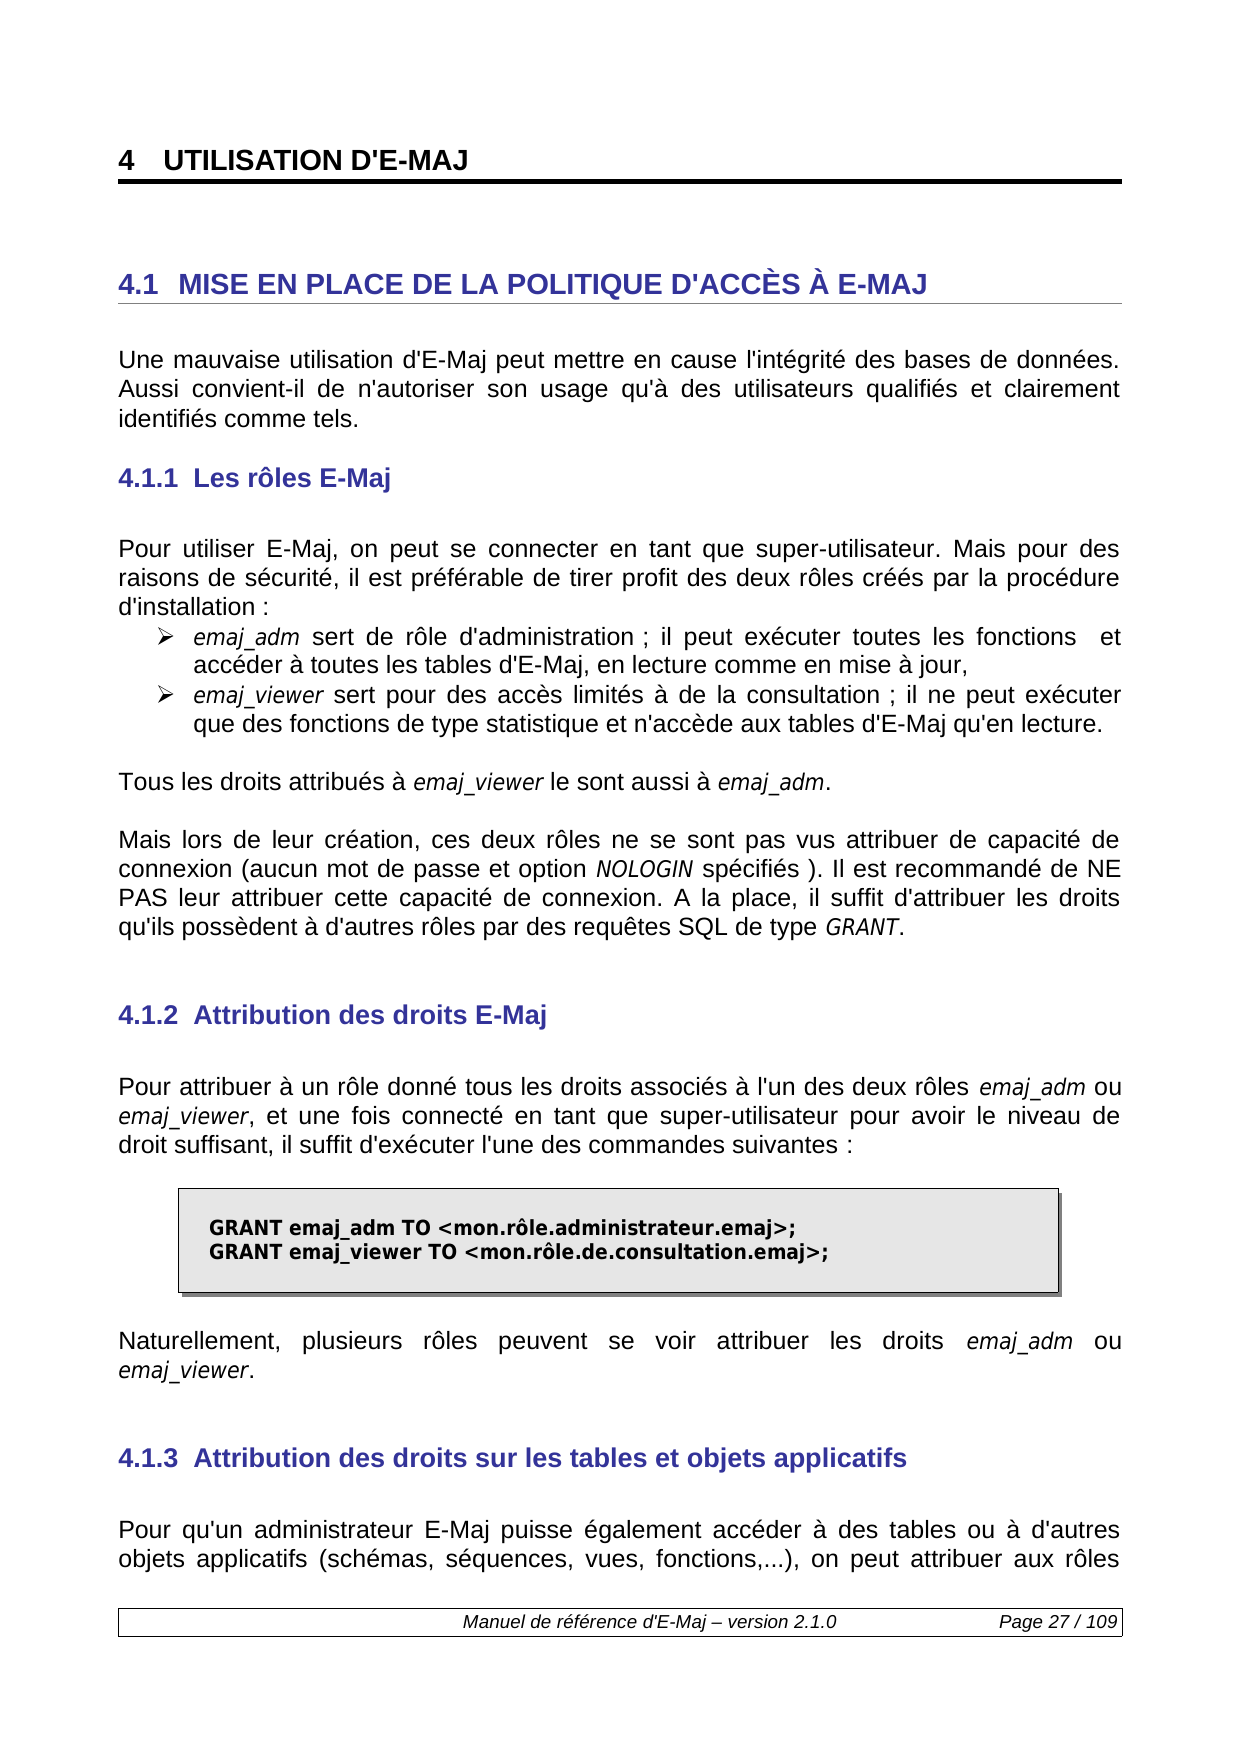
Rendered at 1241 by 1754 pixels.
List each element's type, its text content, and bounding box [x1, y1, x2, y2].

subtitle Attribution des droits sur les tables et objets applicatifs [118, 1442, 1122, 1473]
text Mais lors de leur création, ces deux rôles ne se sont pas vus attribuer de capacité de connexion (aucun mot de passe et option NOLOGIN spécifiés ). Il est recommandé de NE PAS leur attribuer cette capacité de connexion. A la place, il suffit d'attribuer les droits qu'ils possèdent à d'autres rôles par des requêtes SQL de type GRANT. [118, 825, 1122, 941]
text Naturellement, plusieurs rôles peuvent se voir attribuer les droits emaj_adm ou emaj_viewer. [118, 1326, 1122, 1384]
text Pour attribuer à un rôle donné tous les droits associés à l'un des deux rôles emaj_adm ou emaj_viewer, et une fois connecté en tant que super-utilisateur pour avoir le niveau de droit suffisant, il suffit d'exécuter l'une des commandes suivantes : [118, 1072, 1122, 1159]
subtitle Mise en place de la politique d'accès à E-Maj [118, 267, 1122, 303]
text Pour utiliser E-Maj, on peut se connecter en tant que super-utilisateur. Mais pour des raisons de sécurité, il est préférable de tirer profit des deux rôles créés par la procédure d'installation : [118, 534, 1122, 621]
text Tous les droits attribués à emaj_viewer le sont aussi à emaj_adm. [118, 767, 1122, 796]
text Une mauvaise utilisation d'E-Maj peut mettre en cause l'intégrité des bases de données. Aussi convient-il de n'autoriser son usage qu'à des utilisateurs qualifiés et clairement identifiés comme tels. [118, 345, 1122, 432]
subtitle Utilisation d'E-Maj [118, 143, 1122, 179]
list emaj_adm sert de rôle d'administration ; il peut exécuter toutes les fonctions et accéder à toutes les tables d'E-Maj, en lecture comme en mise à jour, [156, 621, 1122, 679]
text GRANT emaj_adm TO <mon.rôle.administrateur.emaj>; [179, 1212, 1058, 1237]
list emaj_viewer sert pour des accès limités à de la consultation ; il ne peut exécuter que des fonctions de type statistique et n'accède aux tables d'E-Maj qu'en lecture. [156, 679, 1122, 738]
subtitle Attribution des droits E-Maj [118, 999, 1122, 1030]
subtitle Les rôles E-Maj [118, 462, 1122, 493]
text GRANT emaj_viewer TO <mon.rôle.de.consultation.emaj>; [179, 1237, 1058, 1261]
text Pour qu'un administrateur E-Maj puisse également accéder à des tables ou à d'autres objets applicatifs (schémas, séquences, vues, fonctions,...), on peut attribuer aux rôles [118, 1514, 1122, 1573]
